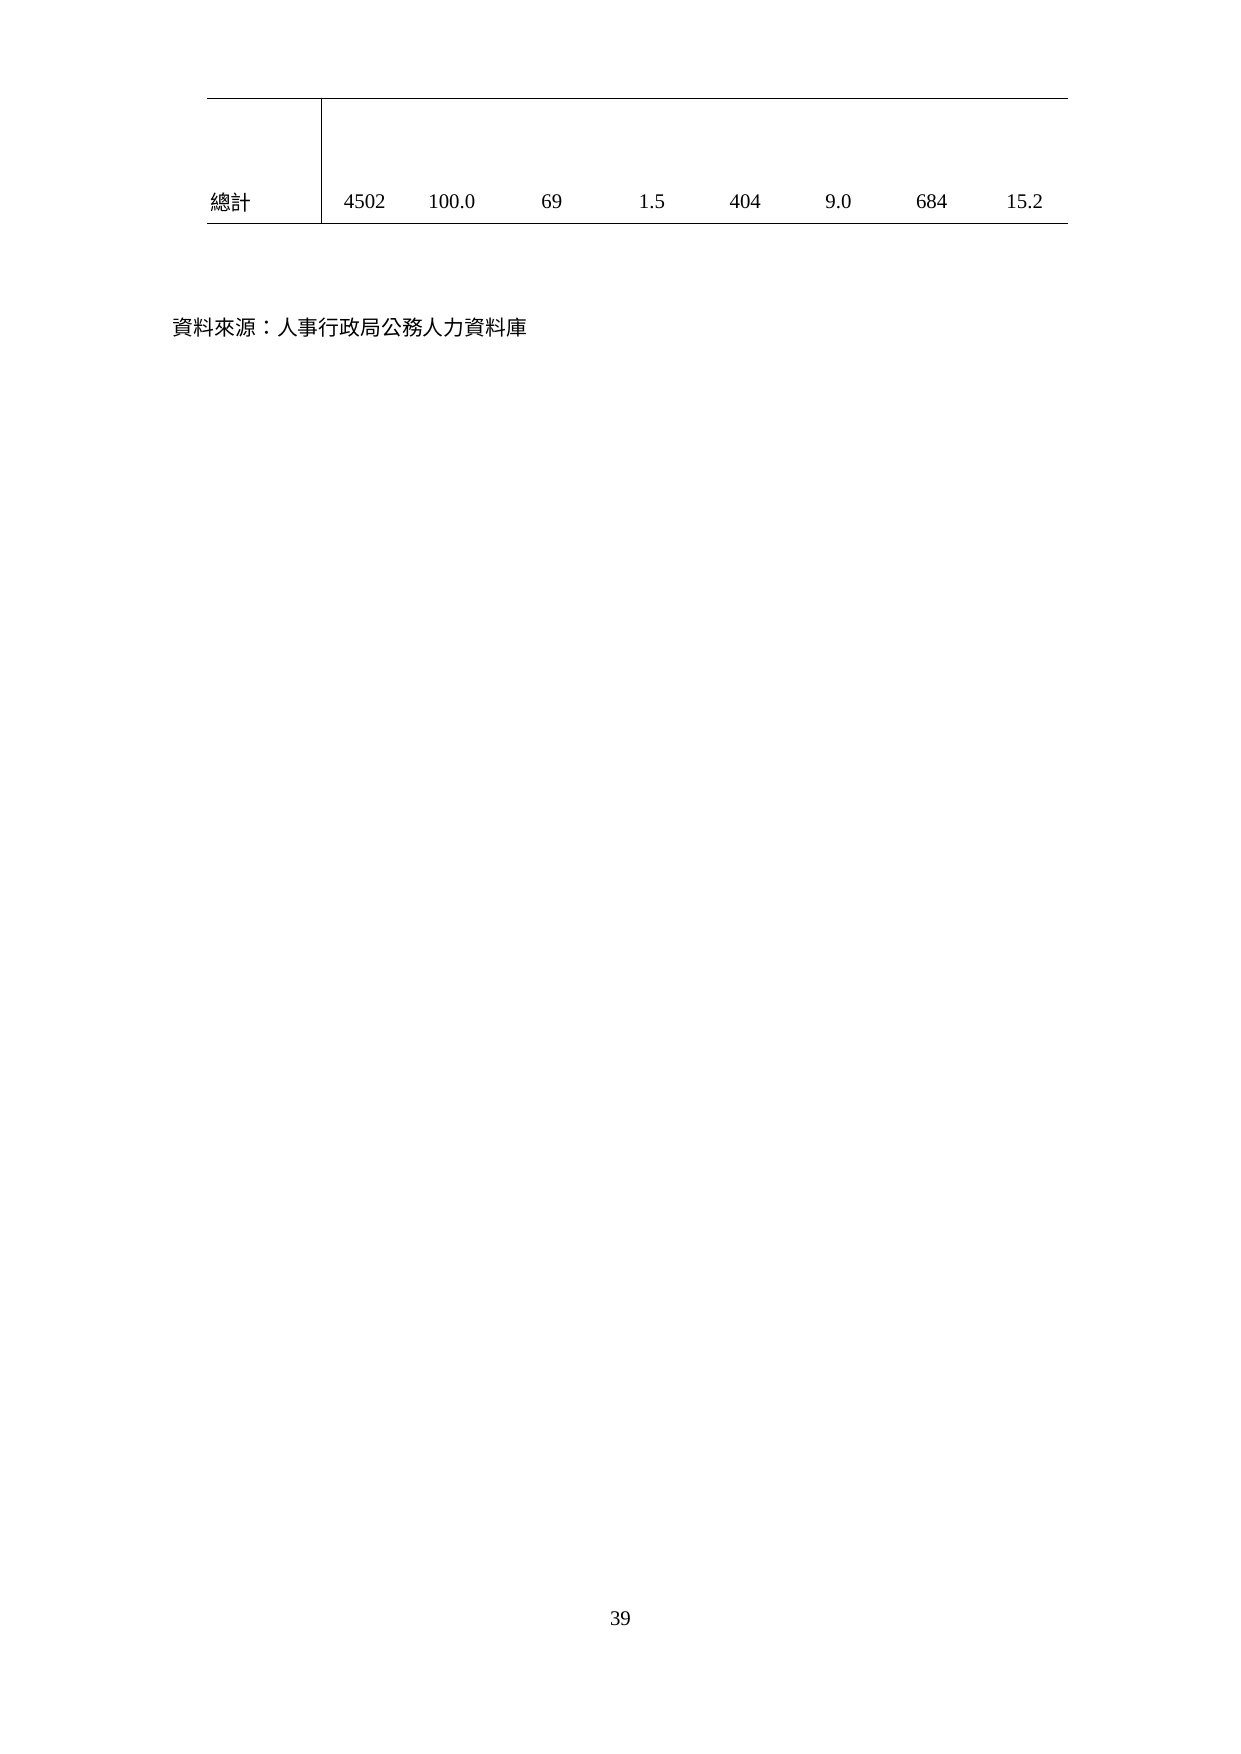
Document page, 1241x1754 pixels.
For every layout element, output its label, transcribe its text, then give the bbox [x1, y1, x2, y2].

table_cell 15.2 [981, 99, 1068, 222]
text 資料來源：人事行政局公務人力資料庫 [148, 285, 1092, 347]
table_cell 69 [495, 99, 608, 222]
table_cell 9.0 [795, 99, 882, 222]
table_cell 4502 [322, 99, 408, 222]
table_cell 1.5 [608, 99, 695, 222]
table_cell 404 [695, 99, 794, 222]
table_cell 100.0 [408, 99, 495, 222]
table_cell 總計 [207, 99, 321, 222]
table_cell 684 [882, 99, 981, 222]
